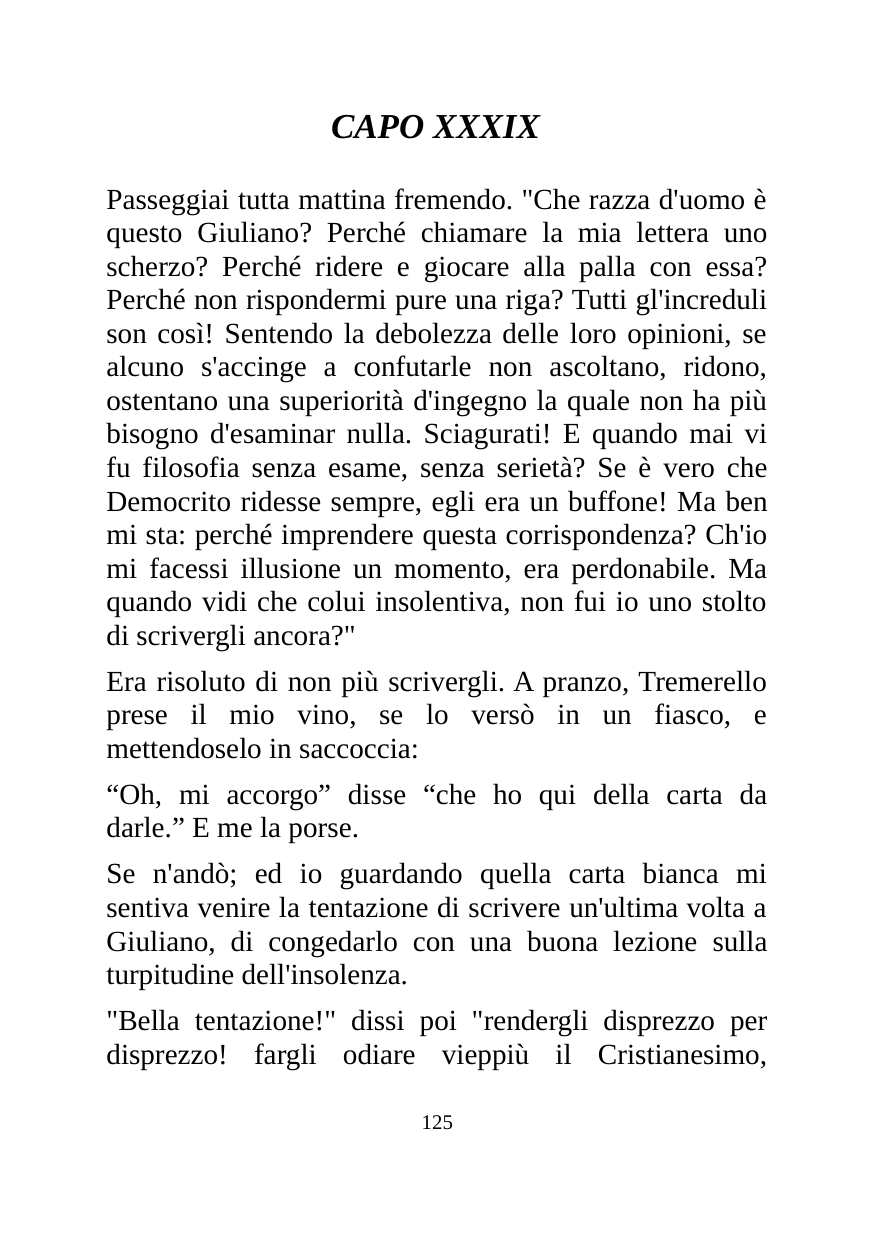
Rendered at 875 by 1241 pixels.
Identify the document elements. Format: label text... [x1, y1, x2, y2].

subtitle CAPO XXXIX [106, 106, 768, 146]
text Se n'andò; ed io guardando quella carta bianca mi sentiva venire la tentazione di scrivere un'ultima volta a Giuliano, di congedarlo con una buona lezione sulla turpitudine dell'insolenza. [106, 857, 768, 991]
text "Bella tentazione!" dissi poi "rendergli disprezzo per disprezzo! fargli odiare vieppiù il Cristianesimo, [106, 1003, 768, 1070]
text Era risoluto di non più scrivergli. A pranzo, Tremerello prese il mio vino, se lo versò in un fiasco, e mettendoselo in saccoccia: [106, 664, 768, 764]
text “Oh, mi accorgo” disse “che ho qui della carta da darle.” E me la porse. [106, 777, 768, 844]
text Passeggiai tutta mattina fremendo. "Che razza d'uomo è questo Giuliano? Perché chiamare la mia lettera uno scherzo? Perché ridere e giocare alla palla con essa? Perché non rispondermi pure una riga? Tutti gl'increduli son così! Sentendo la debolezza delle loro opinioni, se alcuno s'accinge a confutarle non ascoltano, ridono, ostentano una superiorità d'ingegno la quale non ha più bisogno d'esaminar nulla. Sciagurati! E quando mai vi fu filosofia senza esame, senza serietà? Se è vero che Democrito ridesse sempre, egli era un buffone! Ma ben mi sta: perché imprendere questa corrispondenza? Ch'io mi facessi illusione un momento, era perdonabile. Ma quando vidi che colui insolentiva, non fui io uno stolto di scrivergli ancora?" [106, 182, 768, 651]
